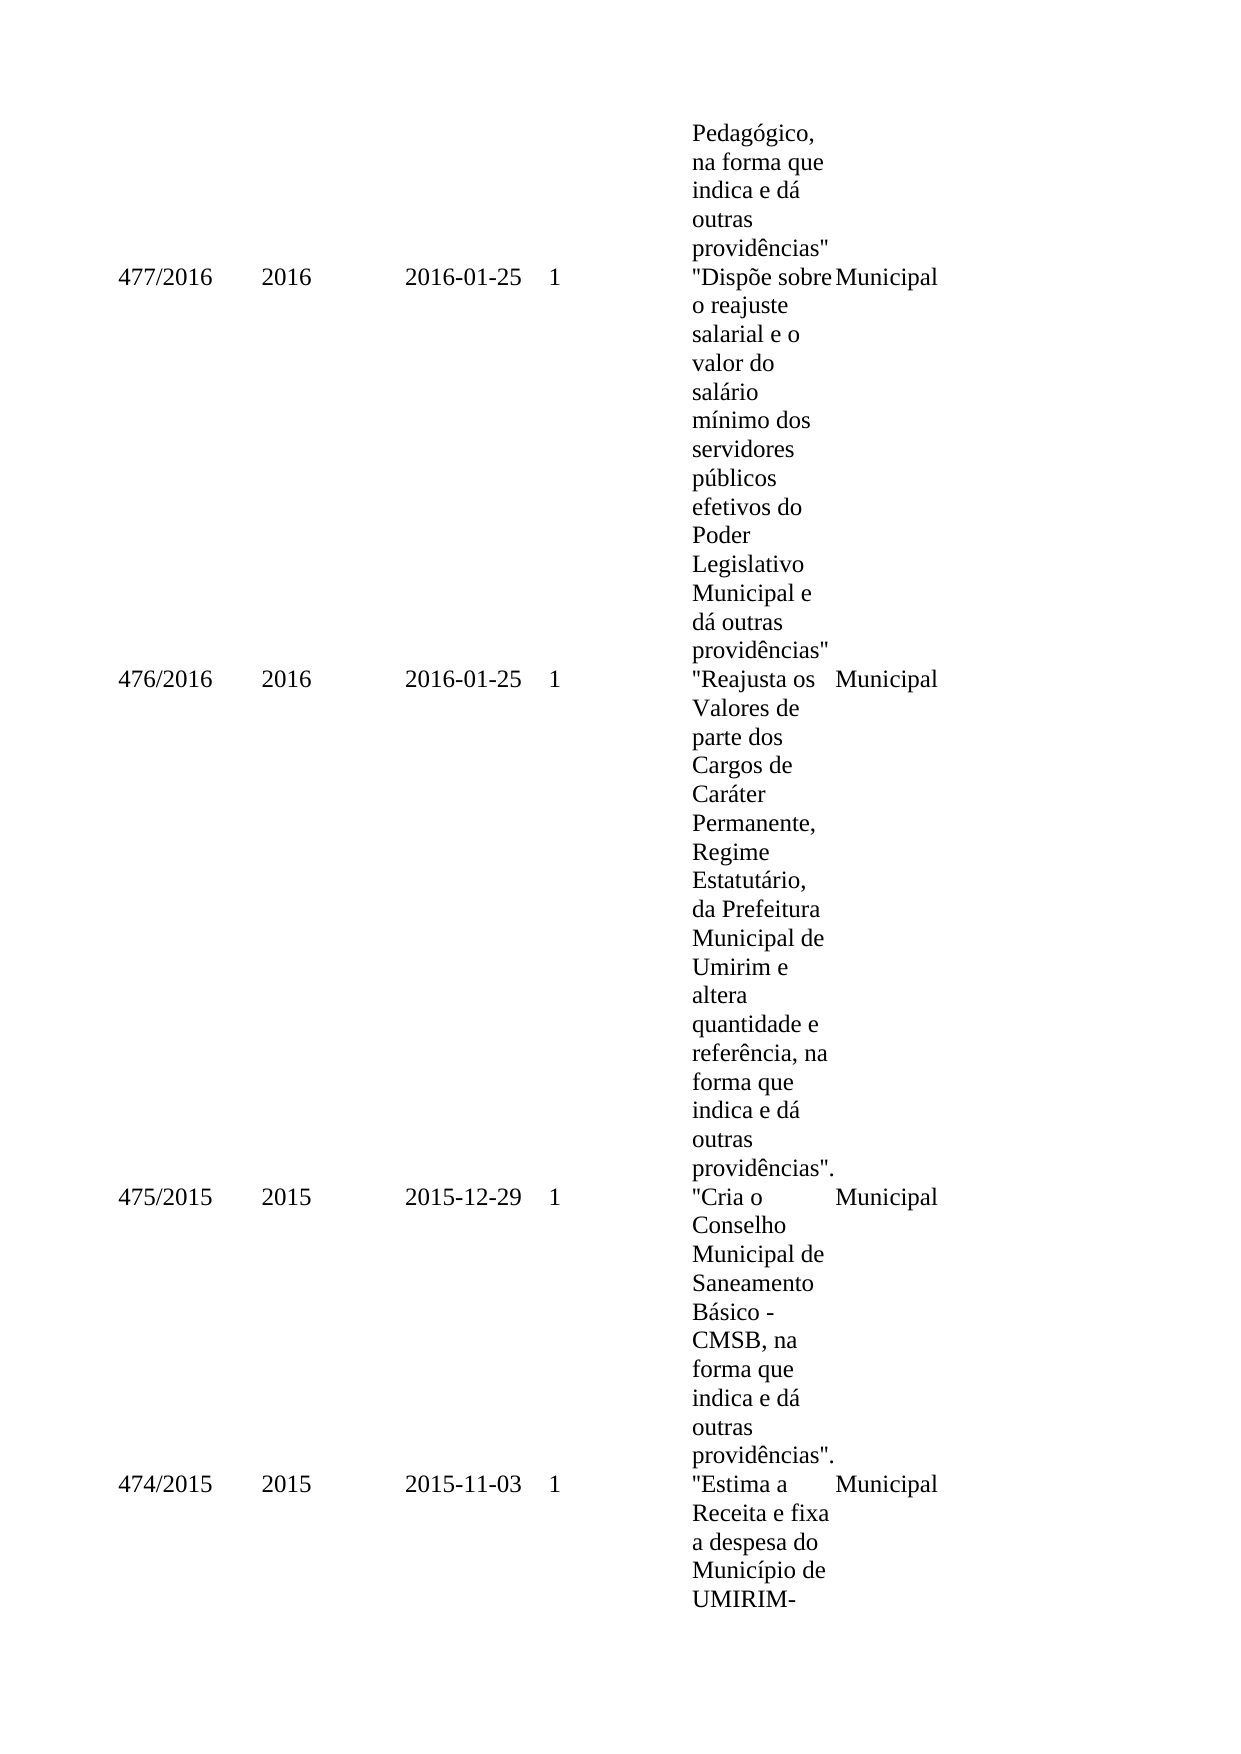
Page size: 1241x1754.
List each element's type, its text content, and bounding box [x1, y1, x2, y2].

table_cell 474/2015 [118, 1469, 261, 1613]
table_cell [261, 118, 405, 262]
table_cell 475/2015 [118, 1182, 261, 1469]
table_cell 1 [548, 1469, 692, 1613]
table_cell 2016-01-25 [405, 664, 548, 1182]
table_cell [979, 664, 1122, 1182]
table_cell [405, 118, 548, 262]
table_cell 2016-01-25 [405, 262, 548, 664]
table_cell Pedagógico, na forma que indica e dá outras providências'' [692, 118, 835, 262]
table_cell Municipal [835, 1182, 979, 1469]
table_cell 477/2016 [118, 262, 261, 664]
table_cell Municipal [835, 664, 979, 1182]
table_cell [979, 1182, 1122, 1469]
table_cell 2015 [261, 1182, 405, 1469]
table_cell 2015-12-29 [405, 1182, 548, 1469]
table_cell ''Estima a Receita e fixa a despesa do Município de UMIRIM- [692, 1469, 835, 1613]
table_cell Municipal [835, 1469, 979, 1613]
table_cell ''Cria o Conselho Municipal de Saneamento Básico - CMSB, na forma que indica e dá outras providências''. [692, 1182, 835, 1469]
table_cell [548, 118, 692, 262]
table_cell [835, 118, 979, 262]
table_cell 1 [548, 664, 692, 1182]
table_cell [979, 262, 1122, 664]
table_cell [979, 1469, 1122, 1613]
table_cell 2015 [261, 1469, 405, 1613]
table_cell ''Dispõe sobre o reajuste salarial e o valor do salário mínimo dos servidores públicos efetivos do Poder Legislativo Municipal e dá outras providências'' [692, 262, 835, 664]
table_cell [118, 118, 261, 262]
table_cell 2016 [261, 664, 405, 1182]
table_cell 1 [548, 1182, 692, 1469]
table_cell 2016 [261, 262, 405, 664]
table_cell 2015-11-03 [405, 1469, 548, 1613]
table_cell ''Reajusta os Valores de parte dos Cargos de Caráter Permanente, Regime Estatutário, da Prefeitura Municipal de Umirim e altera quantidade e referência, na forma que indica e dá outras providências''. [692, 664, 835, 1182]
table_cell [979, 118, 1122, 262]
table_cell Municipal [835, 262, 979, 664]
table_cell 476/2016 [118, 664, 261, 1182]
table_cell 1 [548, 262, 692, 664]
